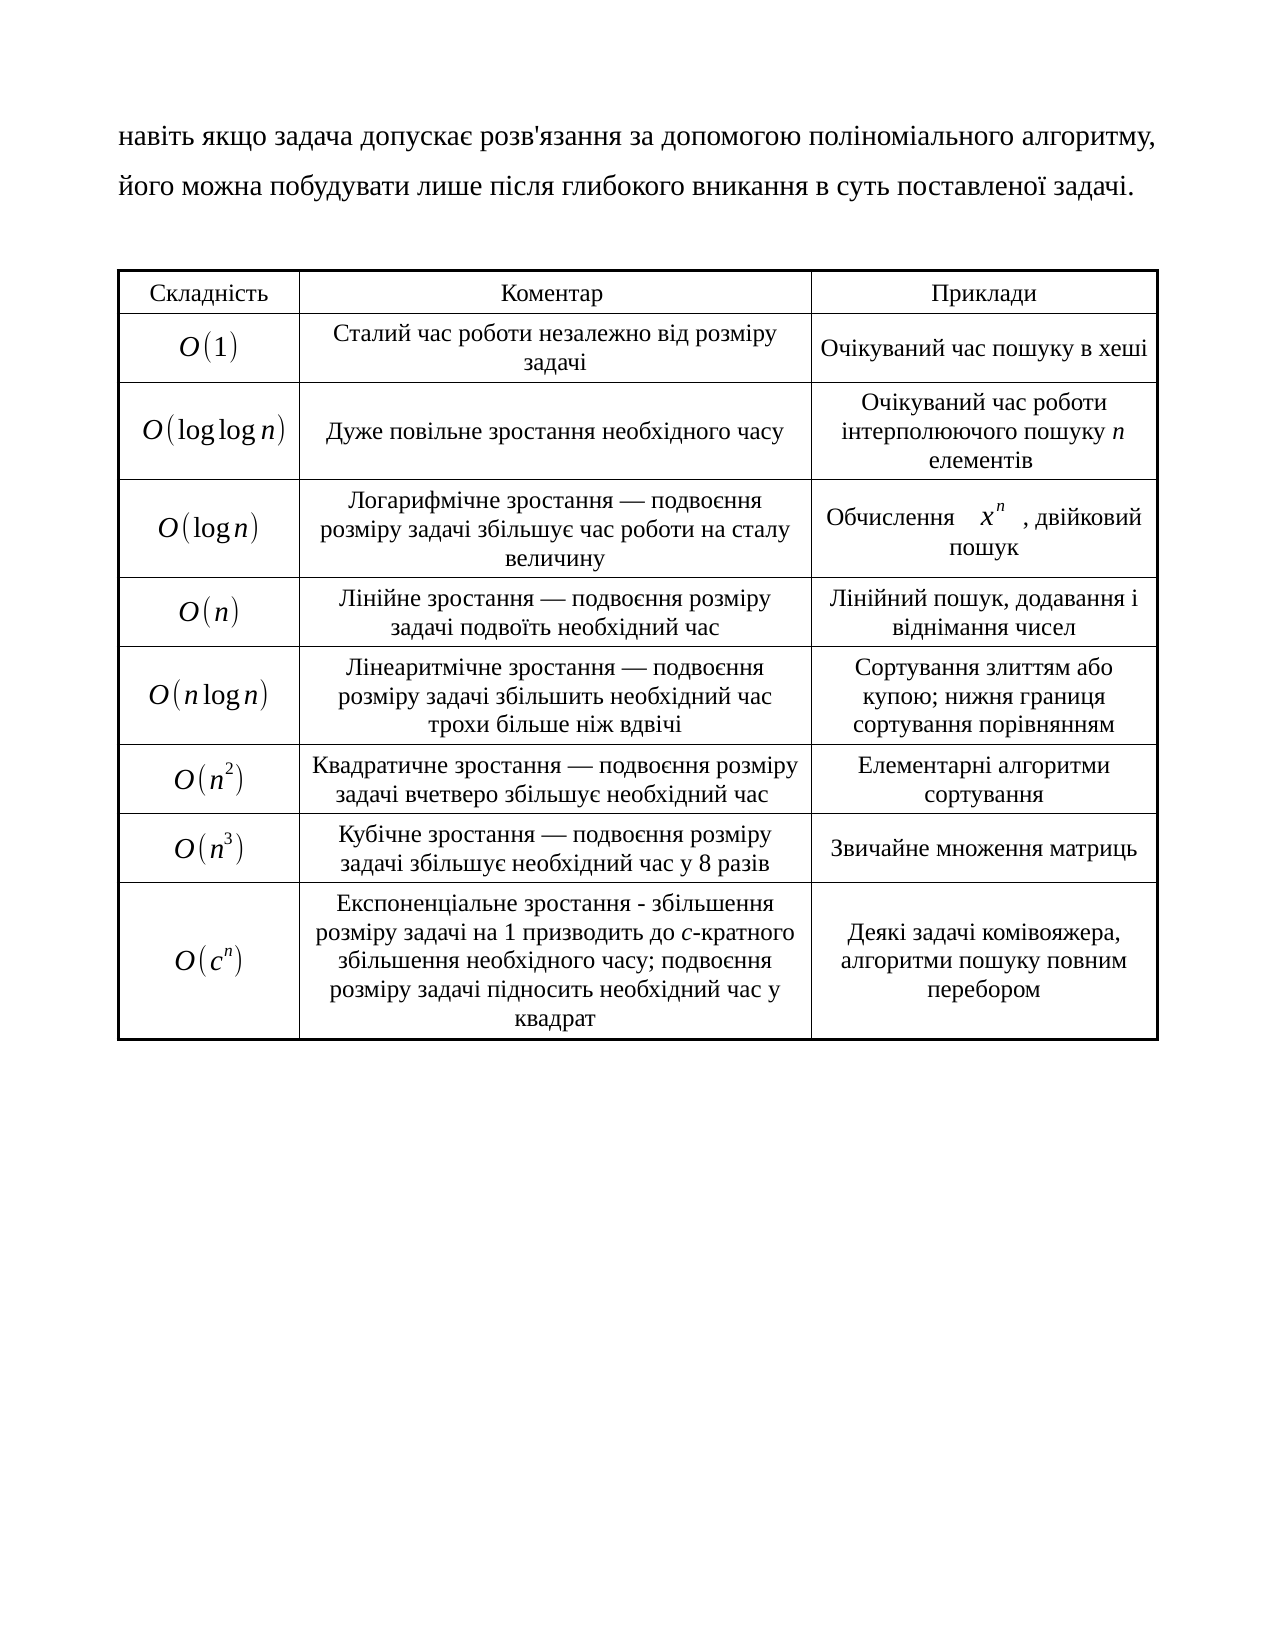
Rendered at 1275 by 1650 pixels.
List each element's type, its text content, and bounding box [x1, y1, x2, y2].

table_cell Очікуваний час роботи інтерполюючого пошуку n елементів [812, 383, 1156, 479]
table_cell [120, 883, 299, 1037]
table_cell Лінеаритмічне зростання — подвоєння розміру задачі збільшить необхідний час трохи більше ніж вдвічі [300, 647, 811, 744]
table_header Складність [120, 272, 299, 312]
table_cell Квадратичне зростання — подвоєння розміру задачі вчетверо збільшує необхідний час [300, 745, 811, 813]
table_cell Обчислення , двійковий пошук [812, 480, 1156, 577]
table_cell Елементарні алгоритми сортування [812, 745, 1156, 813]
table_cell Дуже повільне зростання необхідного часу [300, 383, 811, 479]
table_cell Логарифмічне зростання — подвоєння розміру задачі збільшує час роботи на сталу величину [300, 480, 811, 577]
table_cell Експоненціальне зростання - збільшення розміру задачі на 1 призводить до c-кратного збільшення необхідного часу; подвоєння розміру задачі підносить необхідний час у квадрат [300, 883, 811, 1037]
table_cell Лінійний пошук, додавання і віднімання чисел [812, 578, 1156, 646]
table_cell Сортування злиттям або купою; нижня границя сортування порівнянням [812, 647, 1156, 744]
table_cell [120, 578, 299, 646]
table_cell Сталий час роботи незалежно від розміру задачі [300, 314, 811, 382]
table_cell [120, 383, 299, 479]
table_cell [120, 647, 299, 744]
table_header Приклади [812, 272, 1156, 312]
text навіть якщо задача допускає розв'язання за допомогою поліноміального алгоритму, його можна побудувати лише після глибокого вникання в суть поставленої задачі. [118, 118, 1157, 202]
table_cell Деякі задачі комівояжера, алгоритми пошуку повним перебором [812, 883, 1156, 1037]
table_cell [120, 745, 299, 813]
table_cell [120, 814, 299, 882]
table_cell Лінійне зростання — подвоєння розміру задачі подвоїть необхідний час [300, 578, 811, 646]
table_cell Кубічне зростання — подвоєння розміру задачі збільшує необхідний час у 8 разів [300, 814, 811, 882]
table_cell [120, 314, 299, 382]
table_cell [120, 480, 299, 577]
table_cell Очікуваний час пошуку в хеші [812, 314, 1156, 382]
table_cell Звичайне множення матриць [812, 814, 1156, 882]
table_header Коментар [300, 272, 811, 312]
